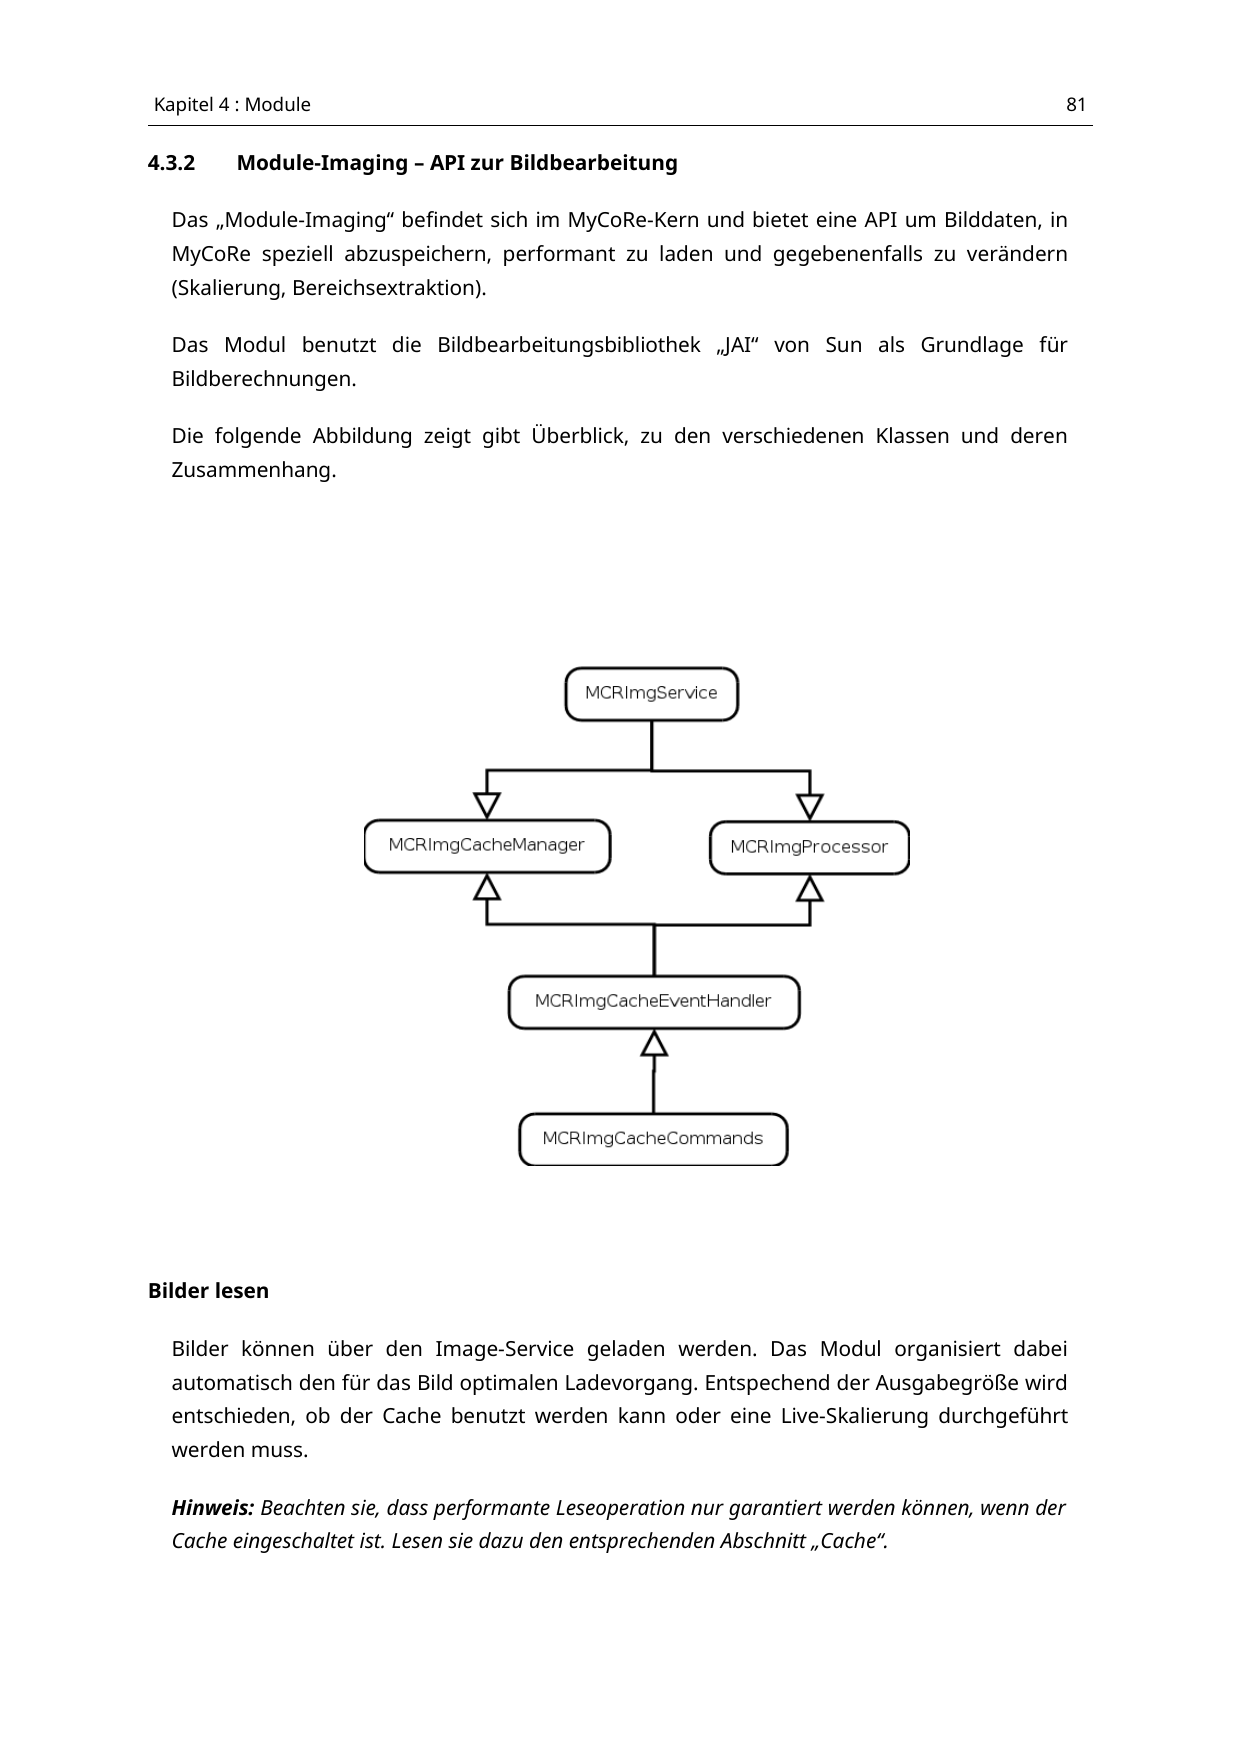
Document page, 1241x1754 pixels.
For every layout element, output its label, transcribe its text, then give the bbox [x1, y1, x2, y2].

picture [364, 659, 910, 1166]
subtitle Bilder lesen [148, 1276, 1092, 1305]
subtitle Module-Imaging – API zur Bildbearbeitung [148, 148, 1092, 176]
text Hinweis: Beachten sie, dass performante Leseoperation nur garantiert werden können, wenn der Cache eingeschaltet ist. Lesen sie dazu den entsprechenden Abschnitt „Cache“. [171, 1493, 1069, 1555]
text Das Modul benutzt die Bildbearbeitungsbibliothek „JAI“ von Sun als Grundlage für Bildberechnungen. [171, 330, 1069, 392]
text Bilder können über den Image-Service geladen werden. Das Modul organisiert dabei automatisch den für das Bild optimalen Ladevorgang. Entspechend der Ausgabegröße wird entschieden, ob der Cache benutzt werden kann oder eine Live-Skalierung durchgeführt werden muss. [171, 1334, 1069, 1464]
text Die folgende Abbildung zeigt gibt Überblick, zu den verschiedenen Klassen und deren Zusammenhang. [171, 421, 1069, 483]
text Das „Module-Imaging“ befindet sich im MyCoRe-Kern und bietet eine API um Bilddaten, in MyCoRe speziell abzuspeichern, performant zu laden und gegebenenfalls zu verändern (Skalierung, Bereichsextraktion). [171, 205, 1069, 301]
